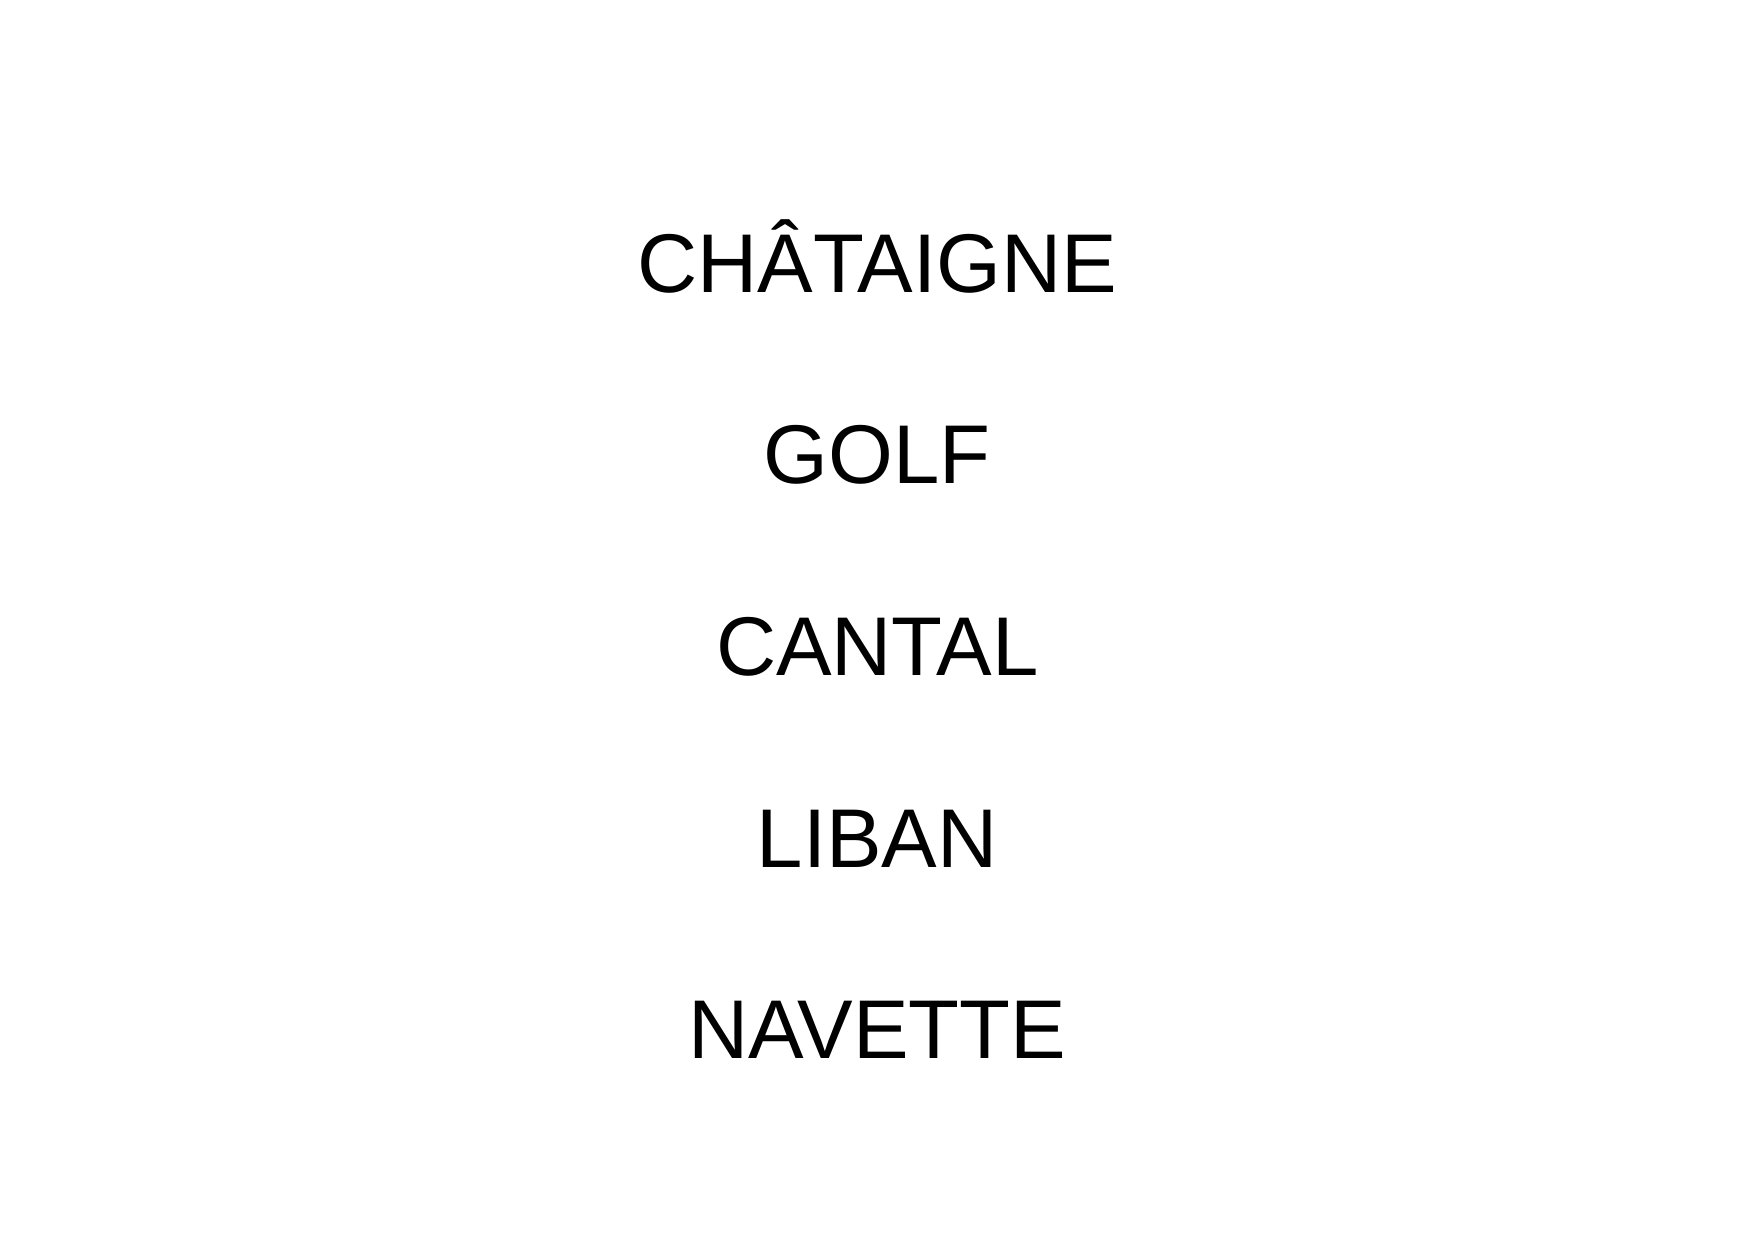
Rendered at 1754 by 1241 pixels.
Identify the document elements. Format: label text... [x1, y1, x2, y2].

text CHÂTAIGNE [118, 214, 1636, 310]
text GOLF [118, 406, 1636, 501]
text NAVETTE [118, 981, 1636, 1076]
text LIBAN [118, 789, 1636, 885]
text CANTAL [118, 597, 1636, 693]
